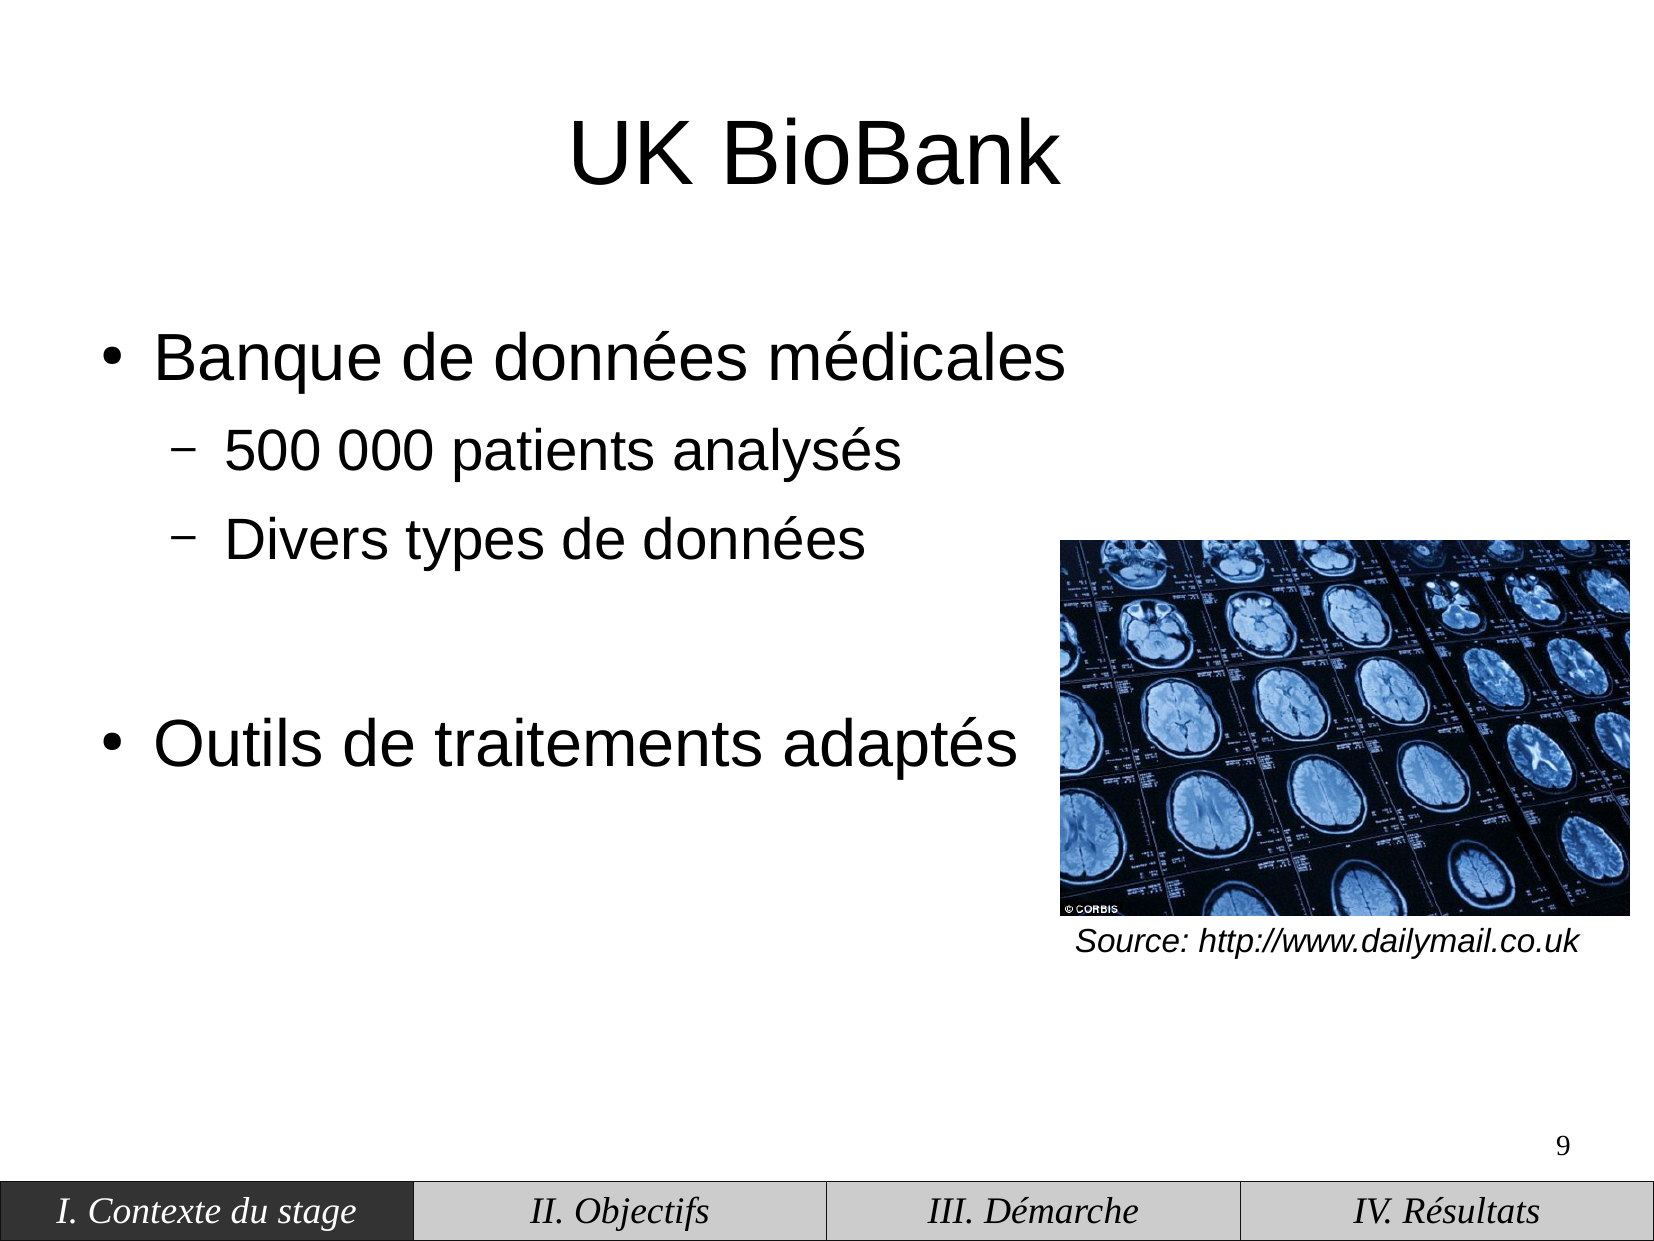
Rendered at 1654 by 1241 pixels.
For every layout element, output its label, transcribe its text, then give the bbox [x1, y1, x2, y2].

picture [1060, 540, 1630, 916]
list Banque de données médicales 500 000 patients analysés Divers types de données Outils de traitements adaptés [82, 319, 1571, 1039]
text_box III. Démarche [826, 1181, 1240, 1241]
text_box Source: http://www.dailymail.co.uk [1060, 916, 1627, 968]
text_box II. Objectifs [413, 1181, 826, 1241]
title UK BioBank [59, 49, 1571, 257]
text_box IV. Résultats [1240, 1181, 1654, 1241]
text_box I. Contexte du stage [0, 1181, 413, 1241]
